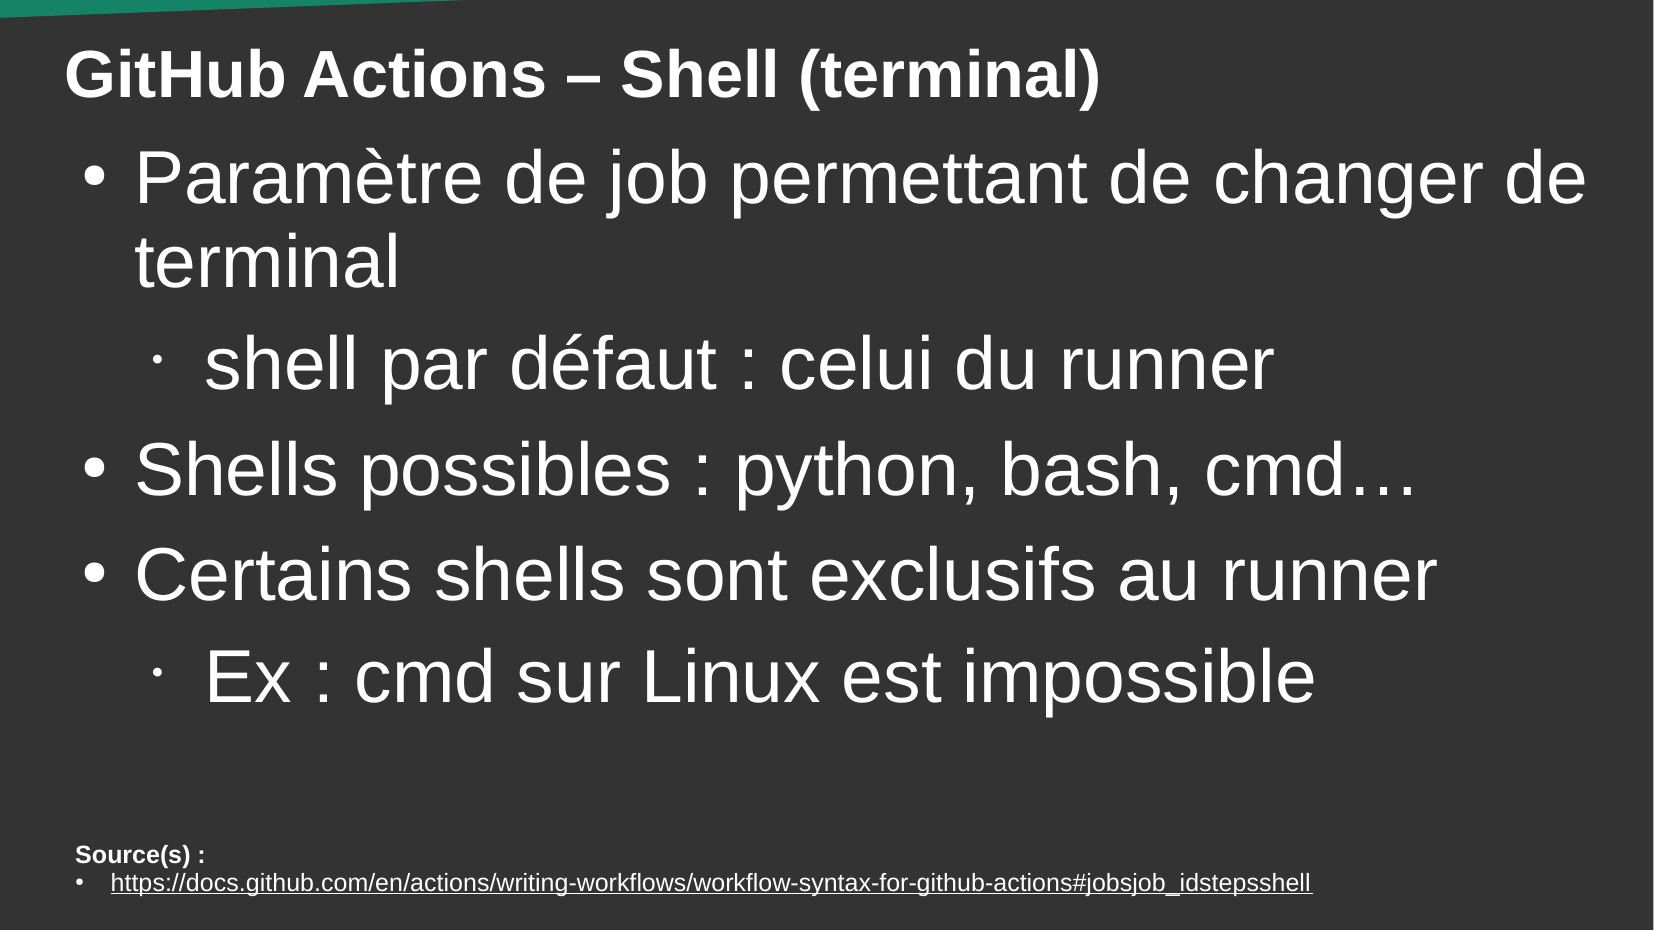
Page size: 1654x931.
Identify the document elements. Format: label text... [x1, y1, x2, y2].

list Paramètre de job permettant de changer de terminal shell par défaut : celui du runner Shells possibles : python, bash, cmd… Certains shells sont exclusifs au runner Ex : cmd sur Linux est impossible [63, 135, 1630, 721]
text_box Source(s) : https://docs.github.com/en/actions/writing-workflows/workflow-syntax-for-github-actions#jobsjob_idstepsshell [60, 795, 1595, 905]
text_box [0, 0, 467, 18]
title GitHub Actions – Shell (terminal) [64, 37, 1577, 119]
